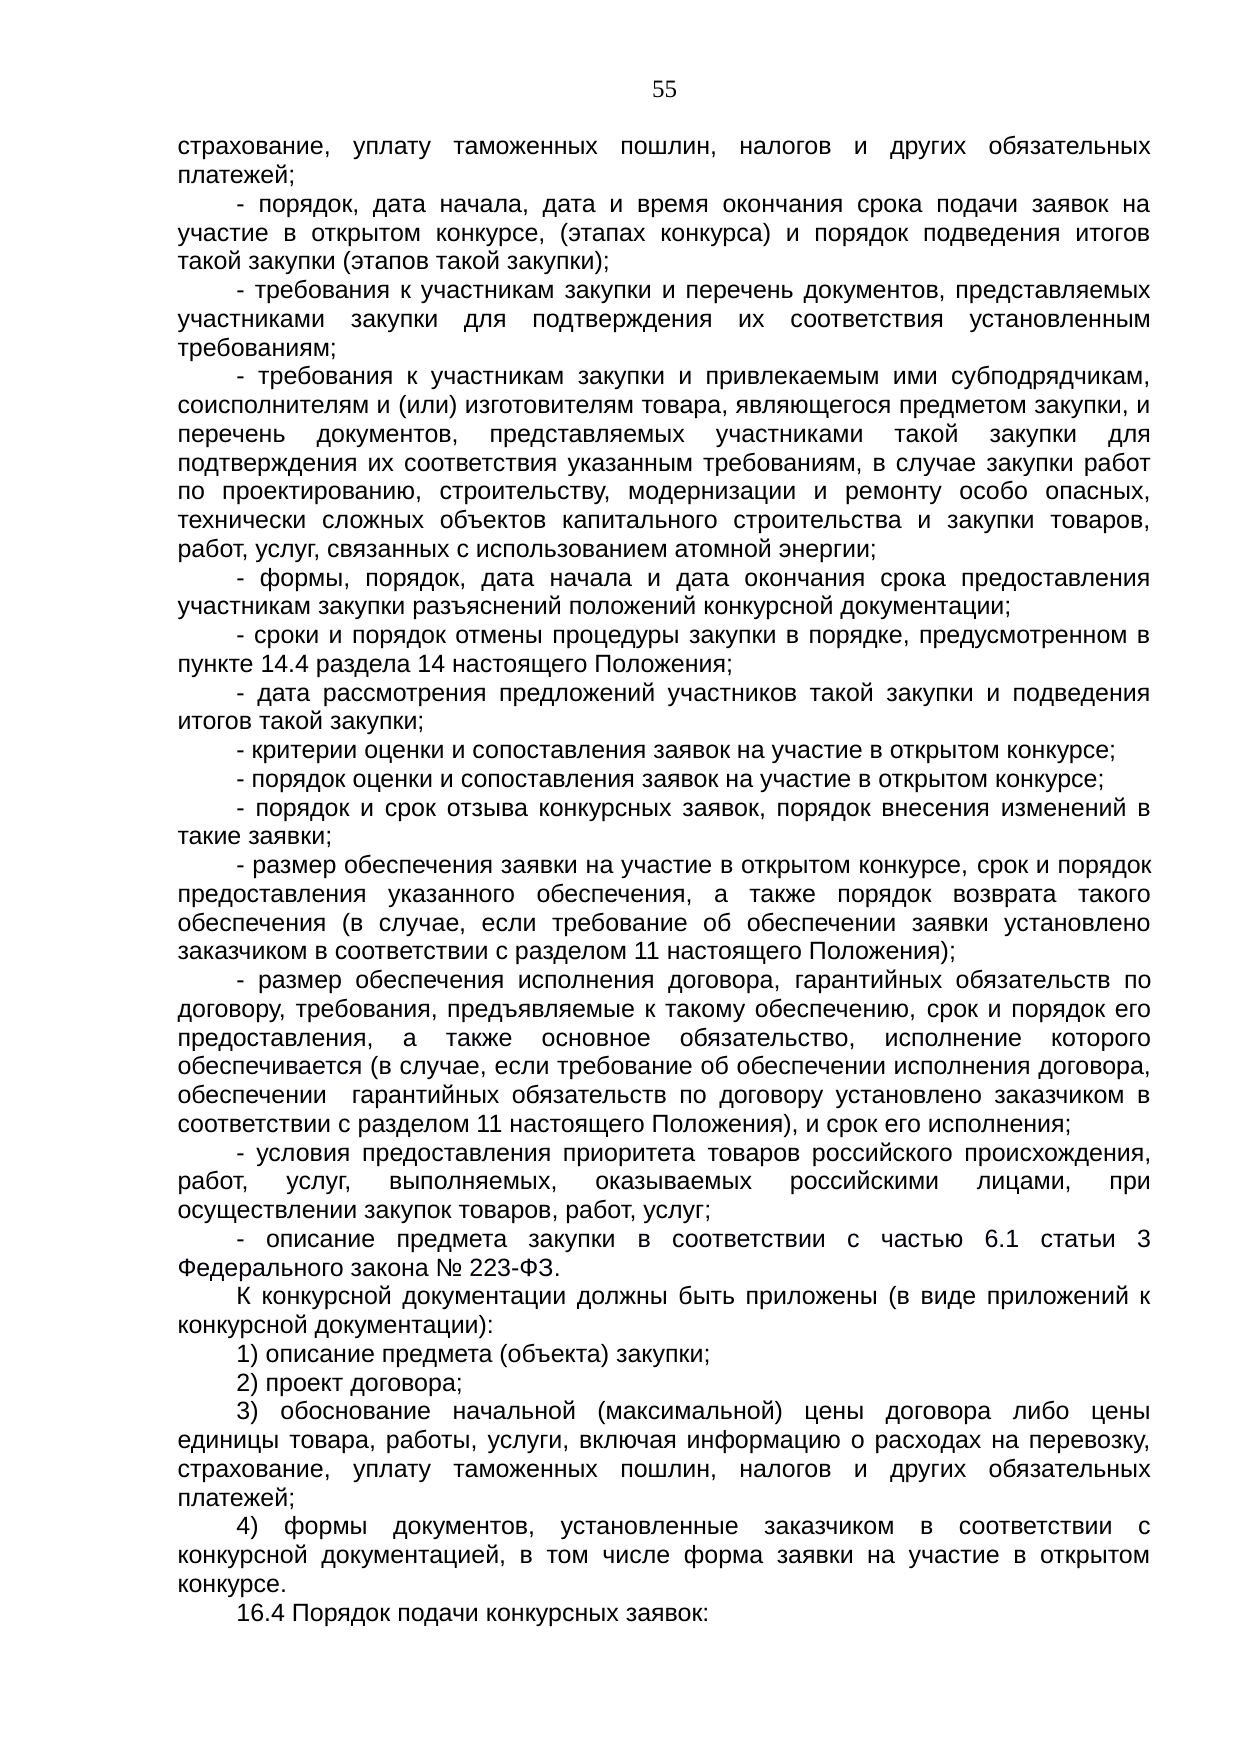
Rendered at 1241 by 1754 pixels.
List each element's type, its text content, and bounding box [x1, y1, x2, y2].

text 16.4 Порядок подачи конкурсных заявок: [177, 1598, 1152, 1626]
text 2) проект договора; [177, 1368, 1152, 1396]
text страхование, уплату таможенных пошлин, налогов и других обязательных платежей; [177, 131, 1152, 189]
text К конкурсной документации должны быть приложены (в виде приложений к конкурсной документации): [177, 1281, 1152, 1339]
text 4) формы документов, установленные заказчиком в соответствии с конкурсной документацией, в том числе форма заявки на участие в открытом конкурсе. [177, 1511, 1152, 1598]
text - размер обеспечения исполнения договора, гарантийных обязательств по договору, требования, предъявляемые к такому обеспечению, срок и порядок его предоставления, а также основное обязательство, исполнение которого обеспечивается (в случае, если требование об обеспечении исполнения договора, обеспечении гарантийных обязательств по договору установлено заказчиком в соответствии с разделом 11 настоящего Положения), и срок его исполнения; [177, 965, 1152, 1138]
text - формы, порядок, дата начала и дата окончания срока предоставления участникам закупки разъяснений положений конкурсной документации; [177, 563, 1152, 620]
text - критерии оценки и сопоставления заявок на участие в открытом конкурсе; [177, 735, 1152, 764]
text - условия предоставления приоритета товаров российского происхождения, работ, услуг, выполняемых, оказываемых российскими лицами, при осуществлении закупок товаров, работ, услуг; [177, 1138, 1152, 1224]
text 3) обоснование начальной (максимальной) цены договора либо цены единицы товара, работы, услуги, включая информацию о расходах на перевозку, страхование, уплату таможенных пошлин, налогов и других обязательных платежей; [177, 1396, 1152, 1511]
text - описание предмета закупки в соответствии с частью 6.1 статьи 3 Федерального закона № 223-ФЗ. [177, 1224, 1152, 1281]
text - порядок оценки и сопоставления заявок на участие в открытом конкурсе; [177, 764, 1152, 793]
text - сроки и порядок отмены процедуры закупки в порядке, предусмотренном в пункте 14.4 раздела 14 настоящего Положения; [177, 620, 1152, 678]
text 1) описание предмета (объекта) закупки; [177, 1339, 1152, 1368]
text - требования к участникам закупки и перечень документов, представляемых участниками закупки для подтверждения их соответствия установленным требованиям; [177, 275, 1152, 361]
text - дата рассмотрения предложений участников такой закупки и подведения итогов такой закупки; [177, 678, 1152, 735]
text - порядок, дата начала, дата и время окончания срока подачи заявок на участие в открытом конкурсе, (этапах конкурса) и порядок подведения итогов такой закупки (этапов такой закупки); [177, 189, 1152, 275]
text - размер обеспечения заявки на участие в открытом конкурсе, срок и порядок предоставления указанного обеспечения, а также порядок возврата такого обеспечения (в случае, если требование об обеспечении заявки установлено заказчиком в соответствии с разделом 11 настоящего Положения); [177, 850, 1152, 965]
text - требования к участникам закупки и привлекаемым ими субподрядчикам, соисполнителям и (или) изготовителям товара, являющегося предметом закупки, и перечень документов, представляемых участниками такой закупки для подтверждения их соответствия указанным требованиям, в случае закупки работ по проектированию, строительству, модернизации и ремонту особо опасных, технически сложных объектов капитального строительства и закупки товаров, работ, услуг, связанных с использованием атомной энергии; [177, 361, 1152, 563]
text - порядок и срок отзыва конкурсных заявок, порядок внесения изменений в такие заявки; [177, 793, 1152, 850]
